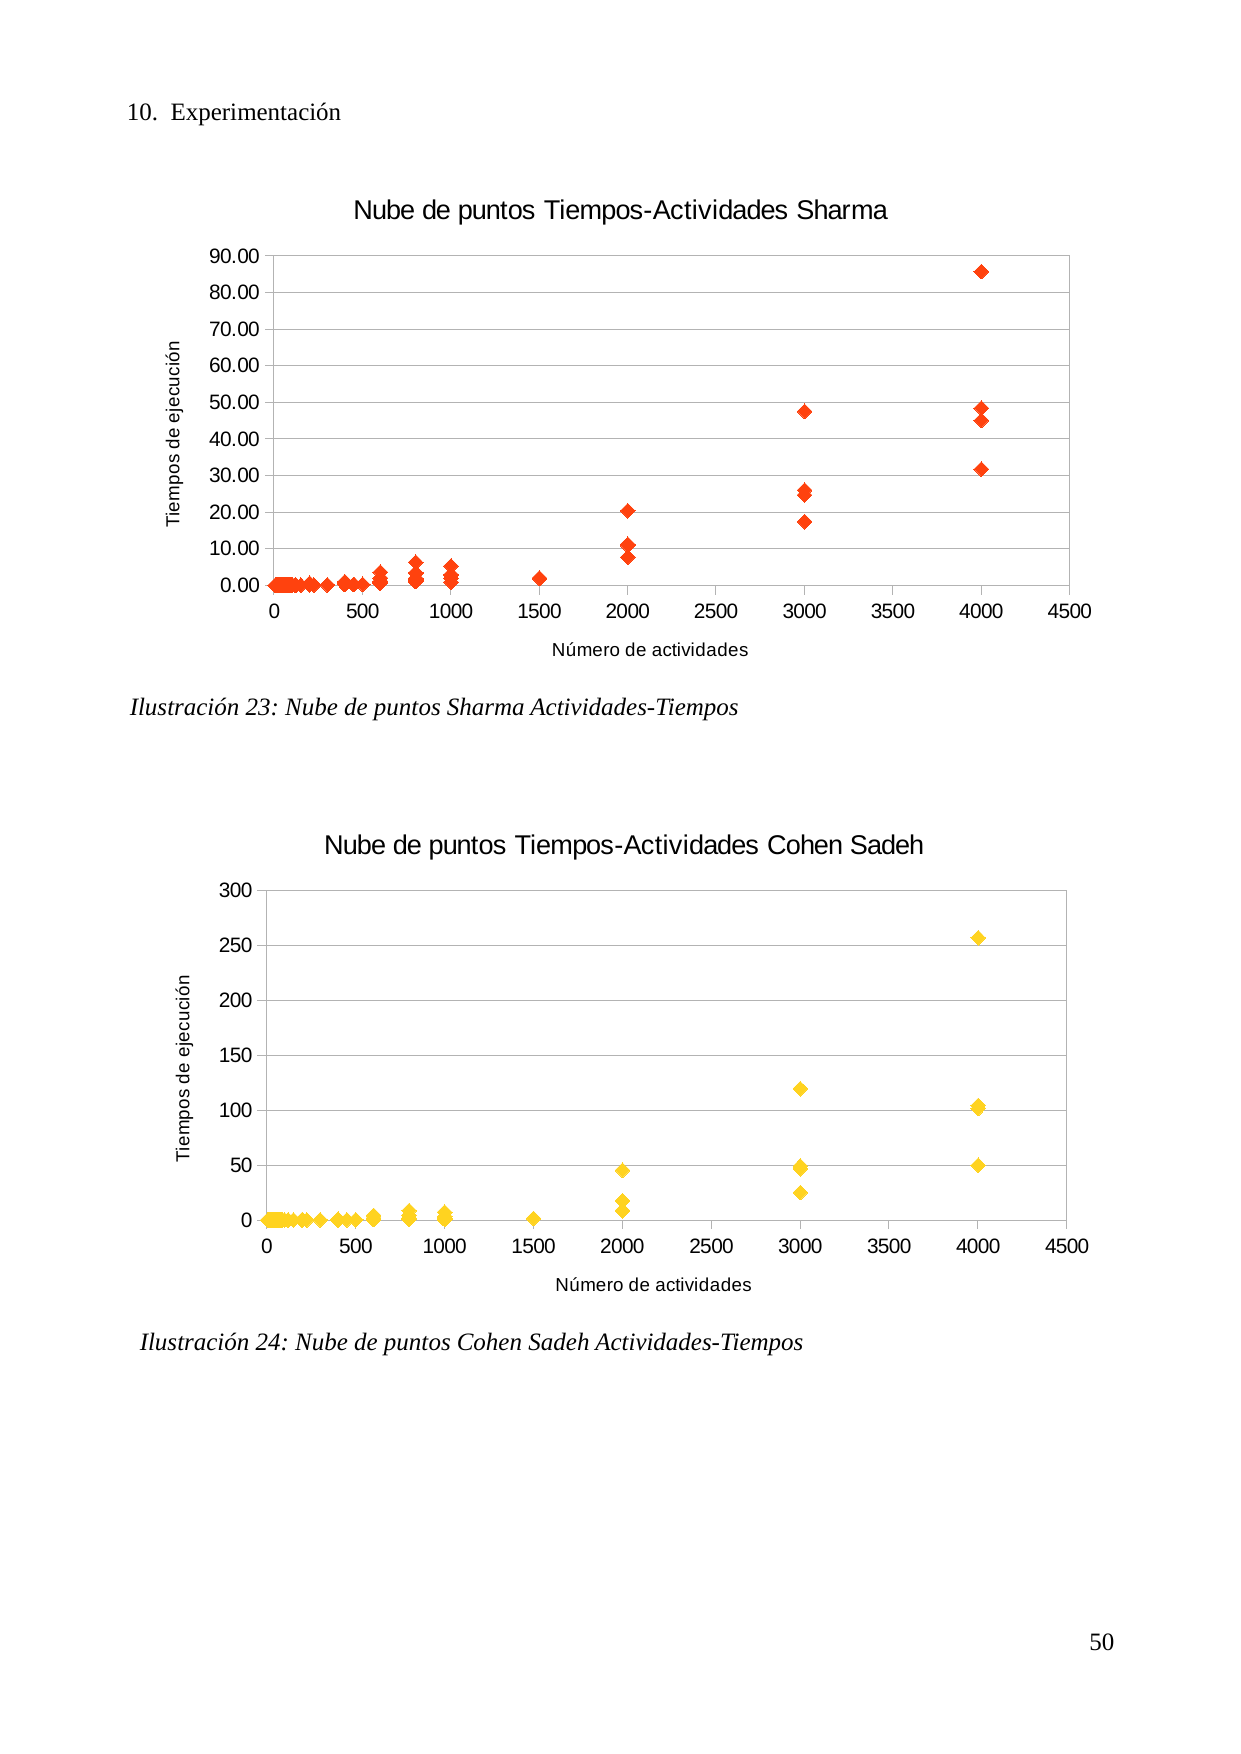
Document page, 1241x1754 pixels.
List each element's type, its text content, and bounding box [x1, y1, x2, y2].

text Ilustración 23: Nube de puntos Sharma Actividades-Tiempos [129, 692, 1111, 721]
text Ilustración 24: Nube de puntos Cohen Sadeh Actividades-Tiempos [139, 1327, 1108, 1356]
